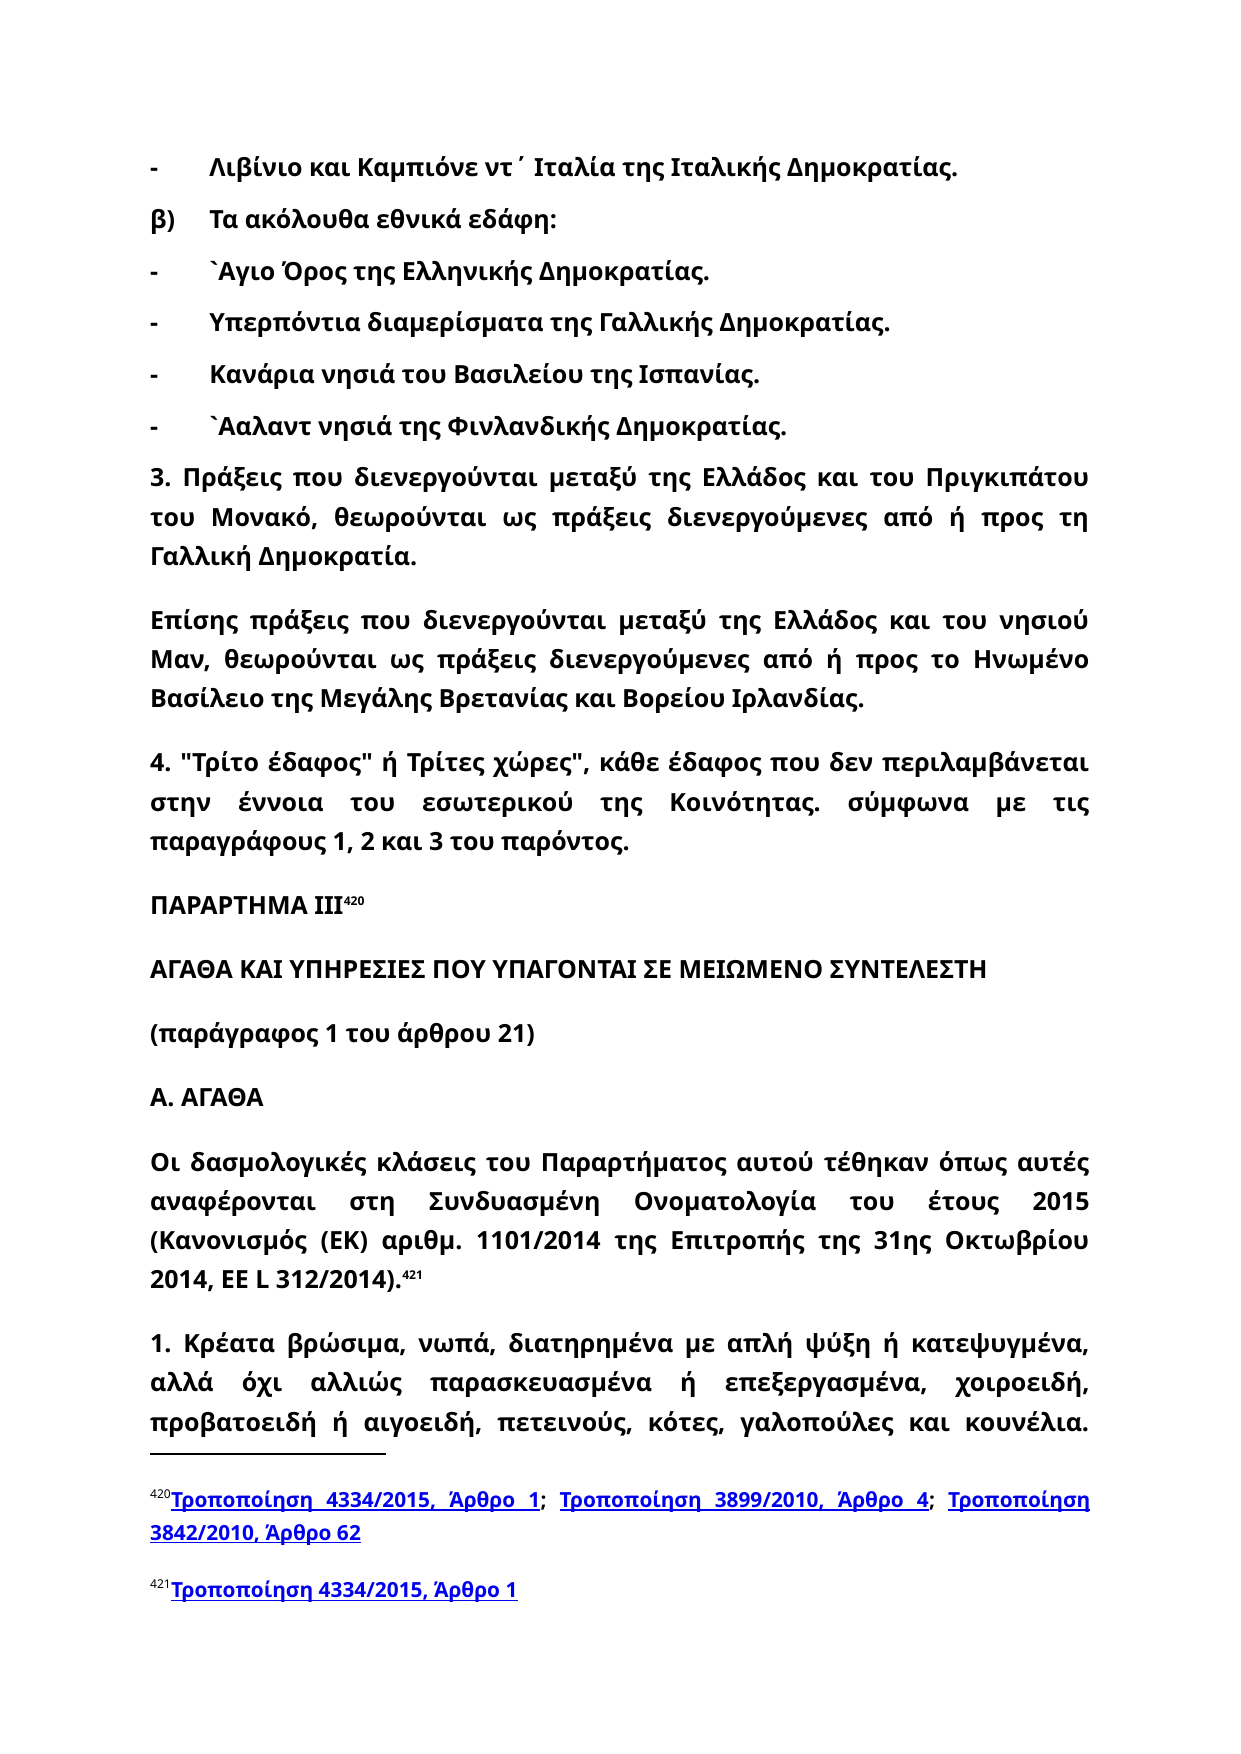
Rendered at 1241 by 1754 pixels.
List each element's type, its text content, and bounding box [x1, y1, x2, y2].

text 4. "Τρίτο έδαφος" ή Τρίτες χώρες", κάθε έδαφος που δεν περιλαμβάνεται στην έννοια του εσωτερικού της Κοινότητας. σύμφωνα με τις παραγράφους 1, 2 και 3 του παρόντος. [150, 745, 1090, 857]
text Τροποποίηση 4334/2015, Άρθρο 1; Τροποποίηση 3899/2010, Άρθρο 4; Τροποποίηση 3842/2010, Άρθρο 62 [150, 1485, 1090, 1546]
list - Λιβίνιο και Καμπιόνε ντ΄ Ιταλία της Ιταλικής Δημοκρατίας. [150, 150, 1090, 184]
text 1. Κρέατα βρώσιμα, νωπά, διατηρημένα με απλή ψύξη ή κατεψυγμένα, αλλά όχι αλλιώς παρασκευασμένα ή επεξεργασμένα, χοιροειδή, προβατοειδή ή αιγοειδή, πετεινούς, κότες, γαλοπούλες και κουνέλια. [150, 1326, 1090, 1438]
list - Υπερπόντια διαμερίσματα της Γαλλικής Δημοκρατίας. [150, 305, 1090, 339]
text Οι δασμολογικές κλάσεις του Παραρτήματος αυτού τέθηκαν όπως αυτές αναφέρονται στη Συνδυασμένη Ονοματολογία του έτους 2015 (Κανονισμός (ΕΚ) αριθμ. 1101/2014 της Επιτροπής της 31ης Οκτωβρίου 2014, ΕΕ L 312/2014). [150, 1144, 1090, 1296]
text (παράγραφος 1 του άρθρου 21) [150, 1016, 1090, 1050]
text ΑΓΑΘΑ ΚΑΙ ΥΠΗΡΕΣΙΕΣ ΠΟΥ ΥΠΑΓΟΝΤΑΙ ΣΕ ΜΕΙΩΜΕΝΟ ΣΥΝΤΕΛΕΣΤΗ [150, 952, 1090, 986]
text Επίσης πράξεις που διενεργούνται μεταξύ της Ελλάδος και του νησιού Μαν, θεωρούνται ως πράξεις διενεργούμενες από ή προς το Ηνωμένο Βασίλειο της Μεγάλης Βρετανίας και Βορείου Ιρλανδίας. [150, 602, 1090, 715]
text Τροποποίηση 4334/2015, Άρθρο 1 [150, 1576, 1090, 1604]
text Α. ΑΓΑΘΑ [150, 1080, 1090, 1114]
list - Κανάρια νησιά του Βασιλείου της Ισπανίας. [150, 357, 1090, 391]
text ΠΑΡΑΡΤΗΜΑ III [150, 887, 1090, 922]
list β) Τα ακόλουθα εθνικά εδάφη: [150, 202, 1090, 236]
list - `Αγιο Όρος της Ελληνικής Δημοκρατίας. [150, 253, 1090, 287]
text 3. Πράξεις που διενεργούνται μεταξύ της Ελλάδος και του Πριγκιπάτου του Μονακό, θεωρούνται ως πράξεις διενεργούμενες από ή προς τη Γαλλική Δημοκρατία. [150, 460, 1090, 572]
list - `Ααλαντ νησιά της Φινλανδικής Δημοκρατίας. [150, 408, 1090, 442]
